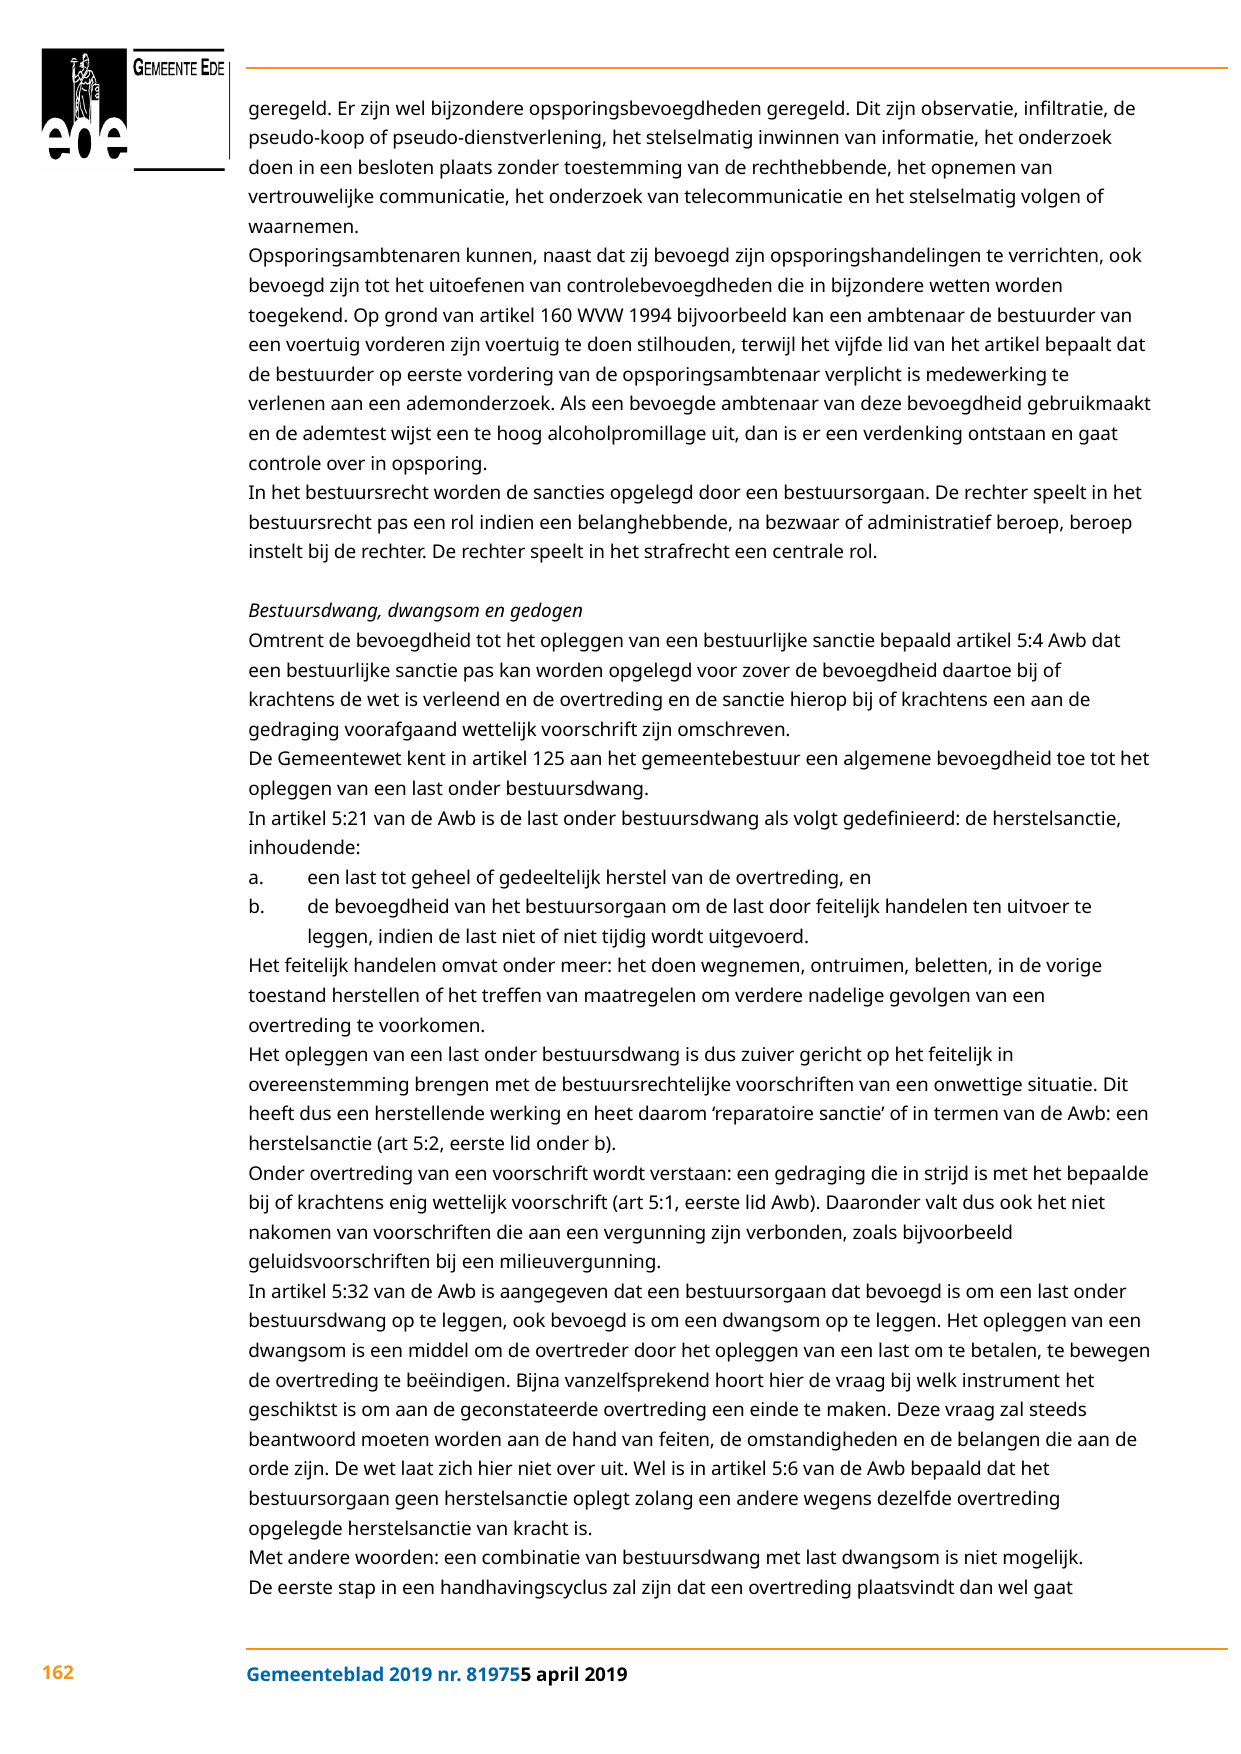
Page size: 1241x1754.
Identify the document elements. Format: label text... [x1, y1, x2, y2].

text Bestuursdwang, dwangsom en gedogen [248, 598, 1152, 623]
text In het bestuursrecht worden de sancties opgelegd door een bestuursorgaan. De rechter speelt in het bestuursrecht pas een rol indien een belanghebbende, na bezwaar of administratief beroep, beroep instelt bij de rechter. De rechter speelt in het strafrecht een centrale rol. [248, 479, 1152, 564]
picture [41, 47, 231, 172]
text Met andere woorden: een combinatie van bestuursdwang met last dwangsom is niet mogelijk. [248, 1544, 1152, 1570]
text In artikel 5:21 van de Awb is de last onder bestuursdwang als volgt gedefinieerd: de herstelsanctie, inhoudende: [248, 805, 1152, 860]
text De eerste stap in een handhavingscyclus zal zijn dat een overtreding plaatsvindt dan wel gaat [248, 1574, 1152, 1600]
text De Gemeentewet kent in artikel 125 aan het gemeentebestuur een algemene bevoegdheid toe tot het opleggen van een last onder bestuursdwang. [248, 746, 1152, 801]
list de bevoegdheid van het bestuursorgaan om de last door feitelijk handelen ten uitvoer te leggen, indien de last niet of niet tijdig wordt uitgevoerd. [248, 893, 1152, 949]
list een last tot geheel of gedeeltelijk herstel van de overtreding, en [248, 864, 1152, 890]
text Onder overtreding van een voorschrift wordt verstaan: een gedraging die in strijd is met het bepaalde bij of krachtens enig wettelijk voorschrift (art 5:1, eerste lid Awb). Daaronder valt dus ook het niet nakomen van voorschriften die aan een vergunning zijn verbonden, zoals bijvoorbeeld geluidsvoorschriften bij een milieuvergunning. [248, 1160, 1152, 1274]
text In artikel 5:32 van de Awb is aangegeven dat een bestuursorgaan dat bevoegd is om een last onder bestuursdwang op te leggen, ook bevoegd is om een dwangsom op te leggen. Het opleggen van een dwangsom is een middel om de overtreder door het opleggen van een last om te betalen, te bewegen de overtreding te beëindigen. Bijna vanzelfsprekend hoort hier de vraag bij welk instrument het geschiktst is om aan de geconstateerde overtreding een einde te maken. Deze vraag zal steeds beantwoord moeten worden aan de hand van feiten, de omstandigheden en de belangen die aan de orde zijn. De wet laat zich hier niet over uit. Wel is in artikel 5:6 van de Awb bepaald dat het bestuursorgaan geen herstelsanctie oplegt zolang een andere wegens dezelfde overtreding opgelegde herstelsanctie van kracht is. [248, 1278, 1152, 1541]
text geregeld. Er zijn wel bijzondere opsporingsbevoegdheden geregeld. Dit zijn observatie, infiltratie, de pseudo-koop of pseudo-dienstverlening, het stelselmatig inwinnen van informatie, het onderzoek doen in een besloten plaats zonder toestemming van de rechthebbende, het opnemen van vertrouwelijke communicatie, het onderzoek van telecommunicatie en het stelselmatig volgen of waarnemen. [248, 95, 1152, 239]
text Het feitelijk handelen omvat onder meer: het doen wegnemen, ontruimen, beletten, in de vorige toestand herstellen of het treffen van maatregelen om verdere nadelige gevolgen van een overtreding te voorkomen. [248, 953, 1152, 1038]
text Het opleggen van een last onder bestuursdwang is dus zuiver gericht op het feitelijk in overeenstemming brengen met de bestuursrechtelijke voorschriften van een onwettige situatie. Dit heeft dus een herstellende werking en heet daarom ‘reparatoire sanctie’ of in termen van de Awb: een herstelsanctie (art 5:2, eerste lid onder b). [248, 1041, 1152, 1156]
text Omtrent de bevoegdheid tot het opleggen van een bestuurlijke sanctie bepaald artikel 5:4 Awb dat een bestuurlijke sanctie pas kan worden opgelegd voor zover de bevoegdheid daartoe bij of krachtens de wet is verleend en de overtreding en de sanctie hierop bij of krachtens een aan de gedraging voorafgaand wettelijk voorschrift zijn omschreven. [248, 627, 1152, 742]
text Opsporingsambtenaren kunnen, naast dat zij bevoegd zijn opsporingshandelingen te verrichten, ook bevoegd zijn tot het uitoefenen van controlebevoegdheden die in bijzondere wetten worden toegekend. Op grond van artikel 160 WVW 1994 bijvoorbeeld kan een ambtenaar de bestuurder van een voertuig vorderen zijn voertuig te doen stilhouden, terwijl het vijfde lid van het artikel bepaalt dat de bestuurder op eerste vordering van de opsporingsambtenaar verplicht is medewerking te verlenen aan een ademonderzoek. Als een bevoegde ambtenaar van deze bevoegdheid gebruikmaakt en de ademtest wijst een te hoog alcoholpromillage uit, dan is er een verdenking ontstaan en gaat controle over in opsporing. [248, 243, 1152, 476]
